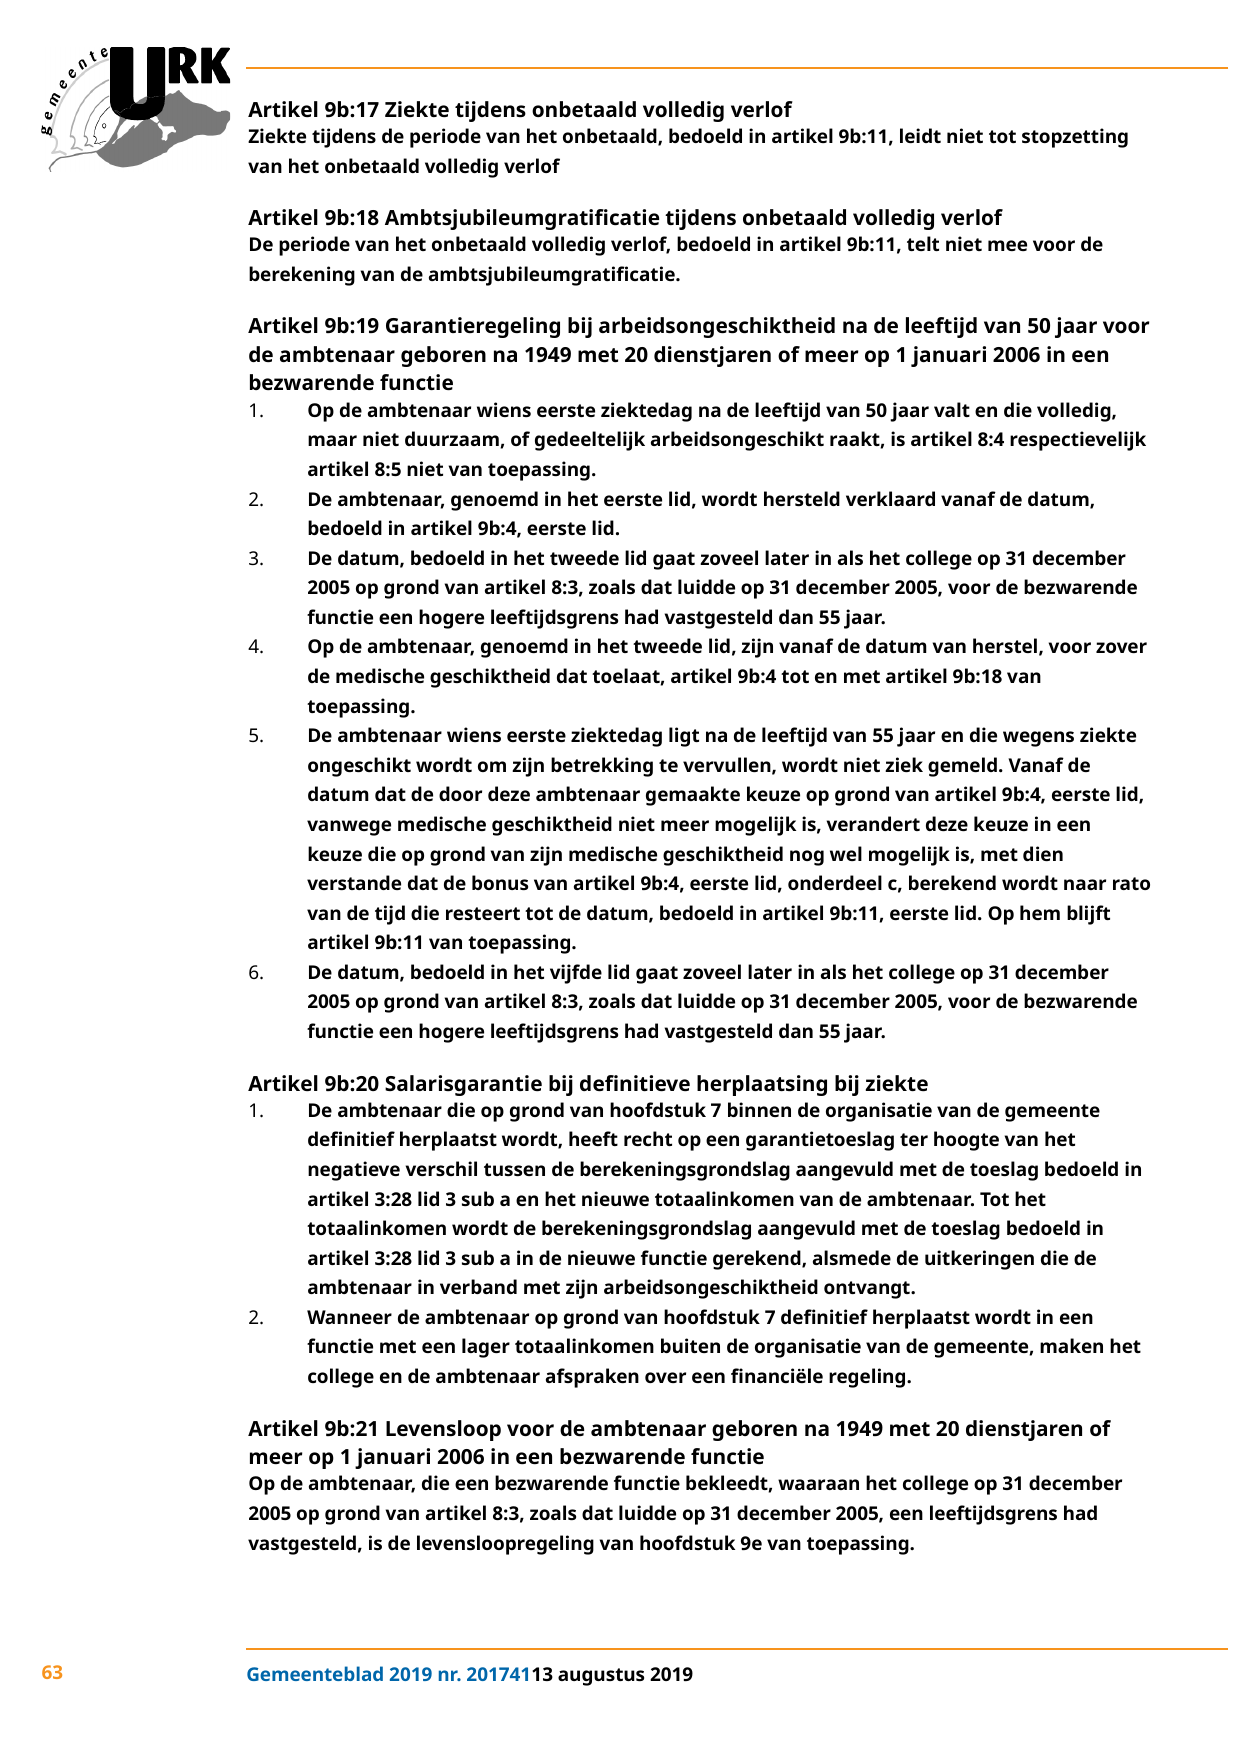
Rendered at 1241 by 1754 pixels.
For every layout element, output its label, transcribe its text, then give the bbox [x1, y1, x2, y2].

list De ambtenaar die op grond van hoofdstuk 7 binnen de organisatie van de gemeente definitief herplaatst wordt, heeft recht op een garantietoeslag ter hoogte van het negatieve verschil tussen de berekeningsgrondslag aangevuld met de toeslag bedoeld in artikel 3:28 lid 3 sub a en het nieuwe totaalinkomen van de ambtenaar. Tot het totaalinkomen wordt de berekeningsgrondslag aangevuld met de toeslag bedoeld in artikel 3:28 lid 3 sub a in de nieuwe functie gerekend, alsmede de uitkeringen die de ambtenaar in verband met zijn arbeidsongeschiktheid ontvangt. [248, 1097, 1152, 1300]
list Wanneer de ambtenaar op grond van hoofdstuk 7 definitief herplaatst wordt in een functie met een lager totaalinkomen buiten de organisatie van de gemeente, maken het college en de ambtenaar afspraken over een financiële regeling. [248, 1304, 1152, 1389]
text Ziekte tijdens de periode van het onbetaald, bedoeld in artikel 9b:11, leidt niet tot stopzetting van het onbetaald volledig verlof [248, 123, 1152, 178]
list De datum, bedoeld in het vijfde lid gaat zoveel later in als het college op 31 december 2005 op grond van artikel 8:3, zoals dat luidde op 31 december 2005, voor de bezwarende functie een hogere leeftijdsgrens had vastgesteld dan 55 jaar. [248, 959, 1152, 1044]
picture [41, 47, 231, 172]
text Artikel 9b:19 Garantieregeling bij arbeidsongeschiktheid na de leeftijd van 50 jaar voor de ambtenaar geboren na 1949 met 20 dienstjaren of meer op 1 januari 2006 in een bezwarende functie [248, 312, 1152, 397]
text Artikel 9b:18 Ambtsjubileumgratificatie tijdens onbetaald volledig verlof [248, 203, 1152, 232]
list De ambtenaar wiens eerste ziektedag ligt na de leeftijd van 55 jaar en die wegens ziekte ongeschikt wordt om zijn betrekking te vervullen, wordt niet ziek gemeld. Vanaf de datum dat de door deze ambtenaar gemaakte keuze op grond van artikel 9b:4, eerste lid, vanwege medische geschiktheid niet meer mogelijk is, verandert deze keuze in een keuze die op grond van zijn medische geschiktheid nog wel mogelijk is, met dien verstande dat de bonus van artikel 9b:4, eerste lid, onderdeel c, berekend wordt naar rato van de tijd die resteert tot de datum, bedoeld in artikel 9b:11, eerste lid. Op hem blijft artikel 9b:11 van toepassing. [248, 722, 1152, 955]
list De ambtenaar, genoemd in het eerste lid, wordt hersteld verklaard vanaf de datum, bedoeld in artikel 9b:4, eerste lid. [248, 486, 1152, 541]
text Artikel 9b:20 Salarisgarantie bij definitieve herplaatsing bij ziekte [248, 1069, 1152, 1097]
text De periode van het onbetaald volledig verlof, bedoeld in artikel 9b:11, telt niet mee voor de berekening van de ambtsjubileumgratificatie. [248, 232, 1152, 287]
text Op de ambtenaar, die een bezwarende functie bekleedt, waaraan het college op 31 december 2005 op grond van artikel 8:3, zoals dat luidde op 31 december 2005, een leeftijdsgrens had vastgesteld, is de levensloopregeling van hoofdstuk 9e van toepassing. [248, 1471, 1152, 1556]
list Op de ambtenaar, genoemd in het tweede lid, zijn vanaf de datum van herstel, voor zover de medische geschiktheid dat toelaat, artikel 9b:4 tot en met artikel 9b:18 van toepassing. [248, 634, 1152, 718]
text Artikel 9b:21 Levensloop voor de ambtenaar geboren na 1949 met 20 dienstjaren of meer op 1 januari 2006 in een bezwarende functie [248, 1414, 1152, 1471]
text Artikel 9b:17 Ziekte tijdens onbetaald volledig verlof [248, 95, 1152, 123]
list De datum, bedoeld in het tweede lid gaat zoveel later in als het college op 31 december 2005 op grond van artikel 8:3, zoals dat luidde op 31 december 2005, voor de bezwarende functie een hogere leeftijdsgrens had vastgesteld dan 55 jaar. [248, 545, 1152, 630]
list Op de ambtenaar wiens eerste ziektedag na de leeftijd van 50 jaar valt en die volledig, maar niet duurzaam, of gedeeltelijk arbeidsongeschikt raakt, is artikel 8:4 respectievelijk artikel 8:5 niet van toepassing. [248, 397, 1152, 482]
